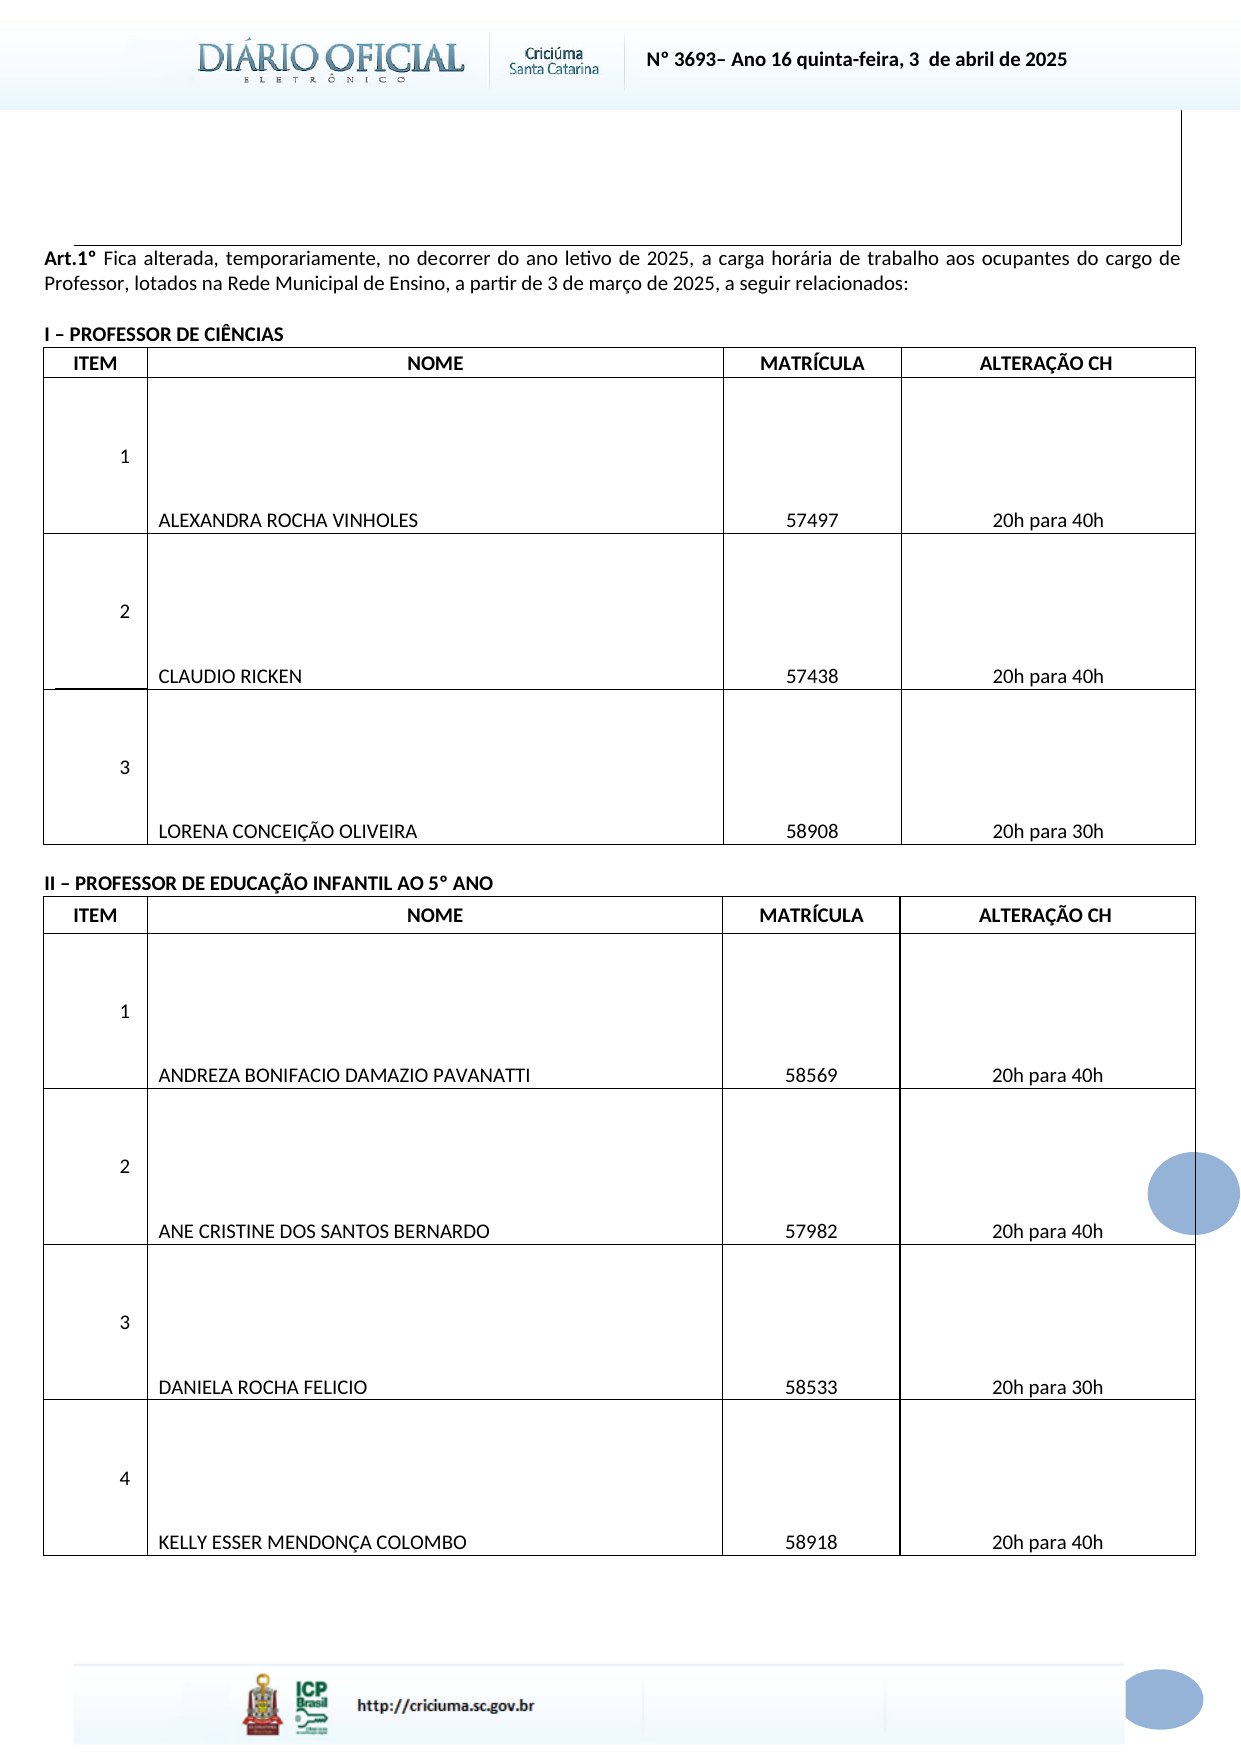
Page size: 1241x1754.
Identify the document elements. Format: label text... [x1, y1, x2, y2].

table_cell 20h para 40h [901, 1400, 1195, 1555]
table_cell 57438 [724, 534, 901, 688]
table_cell ANE CRISTINE DOS SANTOS BERNARDO [148, 1089, 722, 1244]
table_cell ANDREZA BONIFACIO DAMAZIO PAVANATTI [148, 934, 722, 1088]
table_cell 57497 [724, 378, 901, 533]
table_cell 20h para 40h [902, 378, 1195, 533]
table_header NOME [148, 897, 722, 932]
table_cell 4 [44, 1400, 147, 1555]
table_header ITEM [44, 897, 147, 932]
table_cell 3 [44, 690, 147, 844]
table_cell 58918 [723, 1400, 899, 1555]
table_header ALTERAÇÃO CH [901, 897, 1195, 932]
table_cell 20h para 40h [901, 1089, 1195, 1244]
table_cell 2 [44, 534, 147, 688]
table_header MATRÍCULA [723, 897, 899, 932]
table_cell ALEXANDRA ROCHA VINHOLES [148, 378, 723, 533]
table_header ITEM [44, 348, 147, 377]
table_header ALTERAÇÃO CH [902, 348, 1195, 377]
text II – PROFESSOR DE EDUCAÇÃO INFANTIL AO 5º ANO [44, 871, 1181, 896]
table_cell 1 [44, 378, 147, 533]
table_cell 58533 [723, 1245, 899, 1399]
table_cell KELLY ESSER MENDONÇA COLOMBO [148, 1400, 722, 1555]
table_cell 58908 [724, 690, 901, 844]
table_cell 20h para 30h [902, 690, 1195, 844]
table_cell 58569 [723, 934, 899, 1088]
table_cell LORENA CONCEIÇÃO OLIVEIRA [148, 690, 723, 844]
table_cell 20h para 40h [902, 534, 1195, 688]
table_cell 20h para 40h [901, 934, 1195, 1088]
table_cell 2 [44, 1089, 147, 1244]
table_cell CLAUDIO RICKEN [148, 534, 723, 688]
table_cell 3 [44, 1245, 147, 1399]
table_cell 1 [44, 934, 147, 1088]
table_header MATRÍCULA [724, 348, 901, 377]
table_cell DANIELA ROCHA FELICIO [148, 1245, 722, 1399]
table_cell 57982 [723, 1089, 899, 1244]
text I – PROFESSOR DE CIÊNCIAS [44, 321, 1181, 347]
text Art.1º Fica alterada, temporariamente, no decorrer do ano letivo de 2025, a carga horária de trabalho aos ocupantes do cargo de Professor, lotados na Rede Municipal de Ensino, a partir de 3 de março de 2025, a seguir relacionados: [44, 245, 1181, 296]
table_header NOME [148, 348, 723, 377]
table_cell 20h para 30h [901, 1245, 1195, 1399]
